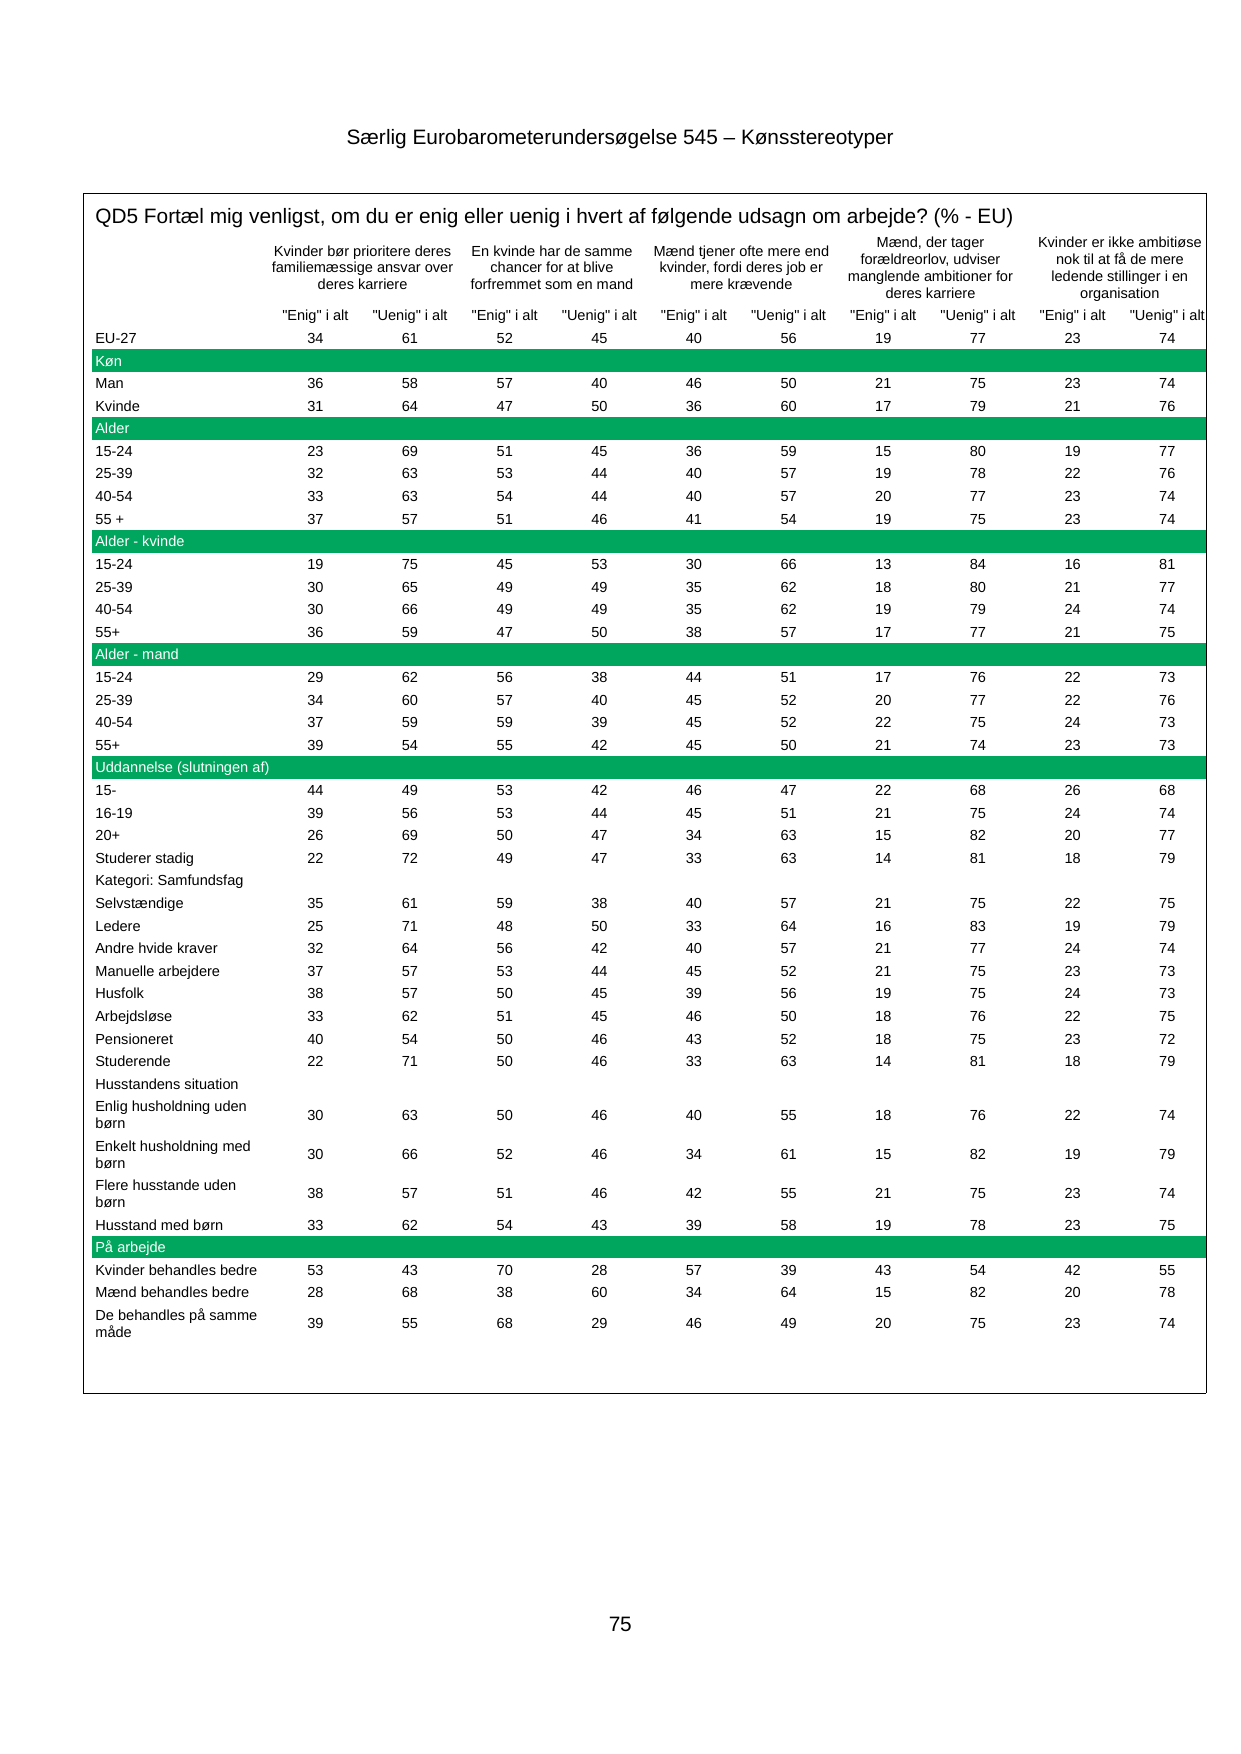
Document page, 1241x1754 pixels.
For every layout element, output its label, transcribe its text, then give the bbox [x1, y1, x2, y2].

table_cell 40 [552, 372, 646, 394]
table_cell 68 [363, 1281, 457, 1304]
table_cell 50 [552, 914, 646, 937]
table_cell 37 [268, 960, 362, 982]
table_cell 77 [930, 621, 1025, 643]
table_cell 58 [363, 372, 457, 394]
table_cell 50 [457, 1050, 552, 1073]
table_cell 42 [1025, 1259, 1120, 1281]
table_cell 14 [836, 1050, 930, 1073]
table_cell 75 [930, 711, 1025, 733]
table_cell 75 [930, 1304, 1025, 1343]
table_cell 61 [363, 327, 457, 349]
table_cell 39 [268, 801, 362, 824]
table_cell 24 [1025, 937, 1120, 959]
table_cell 50 [741, 734, 836, 756]
table_cell 57 [741, 462, 836, 485]
table_cell 72 [363, 847, 457, 869]
table_cell Kvinder behandles bedre [92, 1259, 268, 1281]
table_cell En kvinde har de samme chancer for at blive forfremmet som en mand [457, 231, 646, 304]
table_cell 19 [836, 508, 930, 530]
table_cell 33 [268, 1005, 362, 1027]
table_cell 78 [1120, 1281, 1206, 1304]
table_cell 54 [363, 734, 457, 756]
table_cell 81 [930, 847, 1025, 869]
table_cell 19 [836, 327, 930, 349]
table_cell 52 [741, 960, 836, 982]
table_cell 75 [1120, 1005, 1206, 1027]
table_cell 56 [457, 666, 552, 688]
table_cell 46 [552, 1095, 646, 1134]
table_cell 57 [646, 1259, 741, 1281]
table_cell 34 [646, 1281, 741, 1304]
table_cell 59 [457, 892, 552, 914]
table_cell 56 [457, 937, 552, 959]
table_cell 74 [1120, 485, 1206, 507]
table_cell 80 [930, 575, 1025, 598]
table_cell 49 [363, 779, 457, 801]
table_cell 64 [363, 937, 457, 959]
table_cell 45 [646, 734, 741, 756]
table_cell 59 [457, 711, 552, 733]
table_cell 55 + [92, 508, 268, 530]
table_cell 25-39 [92, 575, 268, 598]
table_cell 54 [457, 1213, 552, 1236]
table_cell 64 [741, 1281, 836, 1304]
table_cell 17 [836, 666, 930, 688]
table_cell 23 [1025, 1028, 1120, 1050]
table_cell 74 [1120, 508, 1206, 530]
table_cell 24 [1025, 801, 1120, 824]
table_cell Andre hvide kraver [92, 937, 268, 959]
table_cell "Uenig" i alt [552, 304, 646, 327]
table_cell 54 [363, 1028, 457, 1050]
table_cell 23 [1025, 372, 1120, 394]
table_cell [92, 231, 268, 304]
table_cell 40-54 [92, 711, 268, 733]
table_cell 79 [930, 598, 1025, 621]
table_cell 75 [930, 372, 1025, 394]
table_cell Man [92, 372, 268, 394]
table_cell 17 [836, 621, 930, 643]
table_cell 26 [268, 824, 362, 847]
table_cell 42 [646, 1174, 741, 1213]
table_cell 58 [741, 1213, 836, 1236]
table_cell 74 [1120, 937, 1206, 959]
table_cell 24 [1025, 598, 1120, 621]
table_cell 20 [836, 688, 930, 711]
table_cell 15 [836, 824, 930, 847]
table_cell 60 [741, 395, 836, 417]
table_cell Ledere [92, 914, 268, 937]
table_cell Husstandens situation [92, 1073, 1206, 1095]
table_cell 62 [741, 575, 836, 598]
table_cell 21 [836, 1174, 930, 1213]
table_cell 21 [1025, 395, 1120, 417]
table_cell 21 [836, 960, 930, 982]
table_cell 37 [268, 508, 362, 530]
table_cell 43 [646, 1028, 741, 1050]
table_cell 78 [930, 462, 1025, 485]
table_cell "Uenig" i alt [363, 304, 457, 327]
table_cell 23 [1025, 1213, 1120, 1236]
table_cell 75 [930, 1174, 1025, 1213]
table_cell 53 [457, 801, 552, 824]
table_cell 51 [457, 1005, 552, 1027]
table_cell 42 [552, 937, 646, 959]
table_cell Mænd tjener ofte mere end kvinder, fordi deres job er mere krævende [646, 231, 836, 304]
table_cell 45 [552, 440, 646, 462]
table_cell 49 [457, 847, 552, 869]
table_cell Arbejdsløse [92, 1005, 268, 1027]
table_cell 57 [741, 892, 836, 914]
table_cell 54 [457, 485, 552, 507]
table_cell 18 [836, 1095, 930, 1134]
table_cell 60 [363, 688, 457, 711]
table_cell 38 [268, 1174, 362, 1213]
table_cell 16 [836, 914, 930, 937]
table_cell 34 [268, 327, 362, 349]
table_cell 24 [1025, 711, 1120, 733]
table_cell 74 [1120, 598, 1206, 621]
table_cell 20+ [92, 824, 268, 847]
table_cell 55 [741, 1174, 836, 1213]
table_cell 51 [457, 508, 552, 530]
table_cell 21 [1025, 575, 1120, 598]
table_cell 73 [1120, 982, 1206, 1005]
table_cell 13 [836, 553, 930, 575]
table_cell 40 [646, 892, 741, 914]
table_cell 57 [363, 508, 457, 530]
table_cell 22 [268, 1050, 362, 1073]
table_cell 23 [1025, 1304, 1120, 1343]
table_cell 21 [1025, 621, 1120, 643]
table_cell 78 [930, 1213, 1025, 1236]
table_cell 53 [457, 960, 552, 982]
table_cell 45 [646, 801, 741, 824]
table_cell 51 [741, 666, 836, 688]
table_cell Husstand med børn [92, 1213, 268, 1236]
table_cell 46 [552, 1028, 646, 1050]
table_cell 56 [741, 982, 836, 1005]
table_cell 39 [552, 711, 646, 733]
table_cell 79 [1120, 1135, 1206, 1174]
table_cell 46 [552, 508, 646, 530]
table_cell Husfolk [92, 982, 268, 1005]
table_cell 25-39 [92, 688, 268, 711]
table_cell 53 [552, 553, 646, 575]
table_cell 45 [646, 688, 741, 711]
table_cell "Uenig" i alt [930, 304, 1025, 327]
table_cell 55+ [92, 621, 268, 643]
table_cell 84 [930, 553, 1025, 575]
table_cell 15-24 [92, 553, 268, 575]
table_cell 25-39 [92, 462, 268, 485]
table_cell 35 [646, 575, 741, 598]
table_cell 21 [836, 734, 930, 756]
table_cell 51 [741, 801, 836, 824]
table_cell 36 [646, 440, 741, 462]
table_cell 23 [1025, 508, 1120, 530]
table_cell 46 [552, 1050, 646, 1073]
table_cell 21 [836, 937, 930, 959]
table_cell 50 [457, 1095, 552, 1134]
table_cell 76 [1120, 462, 1206, 485]
table_cell 75 [1120, 1213, 1206, 1236]
table_cell 53 [457, 462, 552, 485]
table_cell 17 [836, 395, 930, 417]
table_cell "Uenig" i alt [1120, 304, 1206, 327]
table_cell 45 [552, 982, 646, 1005]
table_cell 19 [1025, 440, 1120, 462]
table_cell Kvinder bør prioritere deres familiemæssige ansvar over deres karriere [268, 231, 457, 304]
table_cell 30 [646, 553, 741, 575]
table_cell 42 [552, 734, 646, 756]
table_cell 79 [930, 395, 1025, 417]
table_cell 42 [552, 779, 646, 801]
table_cell 71 [363, 914, 457, 937]
table_cell 22 [1025, 1095, 1120, 1134]
table_cell 50 [741, 372, 836, 394]
table_cell 50 [552, 395, 646, 417]
table_cell 38 [552, 892, 646, 914]
table_cell 44 [552, 960, 646, 982]
table_cell 18 [836, 1005, 930, 1027]
table_cell 15 [836, 1135, 930, 1174]
table_cell 49 [741, 1304, 836, 1343]
table_cell 44 [646, 666, 741, 688]
table_cell 62 [363, 666, 457, 688]
table_cell 68 [1120, 779, 1206, 801]
table_cell 57 [457, 372, 552, 394]
table_cell "Enig" i alt [646, 304, 741, 327]
table_cell 81 [1120, 553, 1206, 575]
table_cell 23 [1025, 1174, 1120, 1213]
table_cell 50 [552, 621, 646, 643]
table_cell 33 [646, 847, 741, 869]
table_cell 66 [741, 553, 836, 575]
table_cell 75 [930, 982, 1025, 1005]
table_cell 55 [457, 734, 552, 756]
table_cell Alder - kvinde [92, 530, 1206, 553]
table_cell Selvstændige [92, 892, 268, 914]
table_cell 76 [930, 1095, 1025, 1134]
table_cell 63 [363, 1095, 457, 1134]
table_cell 52 [741, 711, 836, 733]
table_cell Studerer stadig [92, 847, 268, 869]
table_cell På arbejde [92, 1236, 1206, 1258]
table_cell 76 [1120, 688, 1206, 711]
table_cell 14 [836, 847, 930, 869]
table_cell 23 [1025, 327, 1120, 349]
table_cell 23 [268, 440, 362, 462]
table_cell 68 [930, 779, 1025, 801]
table_cell 46 [646, 779, 741, 801]
table_cell 51 [457, 440, 552, 462]
table_cell 65 [363, 575, 457, 598]
table_cell 74 [930, 734, 1025, 756]
table_cell 46 [552, 1174, 646, 1213]
table_cell 15-24 [92, 440, 268, 462]
table_cell 55+ [92, 734, 268, 756]
table_cell 40 [646, 485, 741, 507]
table_cell 46 [646, 1304, 741, 1343]
table_cell 63 [363, 485, 457, 507]
table_cell 47 [741, 779, 836, 801]
table_cell 39 [646, 1213, 741, 1236]
table_cell 77 [1120, 824, 1206, 847]
table_cell 77 [1120, 575, 1206, 598]
table_cell 40 [646, 462, 741, 485]
table_cell 22 [1025, 462, 1120, 485]
table_cell 30 [268, 575, 362, 598]
table_cell 40 [646, 327, 741, 349]
table_cell Studerende [92, 1050, 268, 1073]
table_cell 34 [646, 824, 741, 847]
table_cell De behandles på samme måde [92, 1304, 268, 1343]
table_cell 57 [741, 485, 836, 507]
table_cell 19 [836, 982, 930, 1005]
table_cell 19 [1025, 914, 1120, 937]
table_cell 53 [457, 779, 552, 801]
table_cell 66 [363, 598, 457, 621]
table_cell 74 [1120, 801, 1206, 824]
table_cell Kvinde [92, 395, 268, 417]
table_cell 29 [268, 666, 362, 688]
table_cell 20 [1025, 824, 1120, 847]
table_cell Mænd behandles bedre [92, 1281, 268, 1304]
table_cell 57 [457, 688, 552, 711]
table_cell 18 [1025, 1050, 1120, 1073]
table_cell 44 [268, 779, 362, 801]
table_cell 73 [1120, 711, 1206, 733]
table_cell Mænd, der tager forældreorlov, udviser manglende ambitioner for deres karriere [836, 231, 1025, 304]
table_cell 79 [1120, 1050, 1206, 1073]
table_cell 34 [646, 1135, 741, 1174]
table_cell 33 [646, 914, 741, 937]
table_cell 35 [646, 598, 741, 621]
table_cell 75 [930, 508, 1025, 530]
table_cell 39 [268, 1304, 362, 1343]
table_cell 15 [836, 440, 930, 462]
table_cell 40-54 [92, 485, 268, 507]
table_cell 73 [1120, 960, 1206, 982]
table_cell 39 [268, 734, 362, 756]
table_cell 46 [552, 1135, 646, 1174]
table_cell "Enig" i alt [1025, 304, 1120, 327]
table_cell 35 [268, 892, 362, 914]
table_cell 25 [268, 914, 362, 937]
table_cell Flere husstande uden børn [92, 1174, 268, 1213]
table_cell 15-24 [92, 666, 268, 688]
table_cell 75 [363, 553, 457, 575]
table_cell 15 [836, 1281, 930, 1304]
table_cell 26 [1025, 779, 1120, 801]
table_cell 43 [552, 1213, 646, 1236]
table_cell 33 [268, 1213, 362, 1236]
table_cell 43 [836, 1259, 930, 1281]
table_cell 60 [552, 1281, 646, 1304]
table_cell 22 [836, 779, 930, 801]
table_cell 54 [741, 508, 836, 530]
table_cell 68 [457, 1304, 552, 1343]
table_cell 39 [741, 1259, 836, 1281]
table_cell 50 [457, 982, 552, 1005]
table_cell 45 [646, 960, 741, 982]
table_cell 82 [930, 1281, 1025, 1304]
table_cell 55 [741, 1095, 836, 1134]
table_cell 22 [836, 711, 930, 733]
table_cell [92, 304, 268, 327]
table_cell 30 [268, 598, 362, 621]
table_cell 45 [457, 553, 552, 575]
table_cell 63 [741, 847, 836, 869]
table_cell 24 [1025, 982, 1120, 1005]
table_cell 75 [1120, 621, 1206, 643]
table_cell Kategori: Samfundsfag [92, 869, 1206, 892]
table_cell 71 [363, 1050, 457, 1073]
table_cell 36 [268, 621, 362, 643]
table_cell 52 [457, 1135, 552, 1174]
table_cell 21 [836, 801, 930, 824]
table_cell "Uenig" i alt [741, 304, 836, 327]
table_cell 75 [930, 801, 1025, 824]
table_cell 38 [646, 621, 741, 643]
table_cell 22 [1025, 1005, 1120, 1027]
table_cell 77 [930, 688, 1025, 711]
table_cell Alder [92, 417, 1206, 440]
table_cell 21 [836, 892, 930, 914]
table_cell Kvinder er ikke ambitiøse nok til at få de mere ledende stillinger i en organisation [1025, 231, 1206, 304]
table_cell 51 [457, 1174, 552, 1213]
table_cell 53 [268, 1259, 362, 1281]
table_cell 52 [741, 688, 836, 711]
table_cell 81 [930, 1050, 1025, 1073]
table_cell 69 [363, 824, 457, 847]
table_cell 64 [363, 395, 457, 417]
table_cell Alder - mand [92, 643, 1206, 666]
table_cell 44 [552, 462, 646, 485]
table_cell 45 [552, 327, 646, 349]
table_cell 63 [741, 1050, 836, 1073]
table_cell 21 [836, 372, 930, 394]
table_cell 40 [646, 1095, 741, 1134]
table_cell 57 [741, 937, 836, 959]
table_cell 59 [363, 711, 457, 733]
table_cell 37 [268, 711, 362, 733]
table_cell 39 [646, 982, 741, 1005]
table_cell 38 [268, 982, 362, 1005]
table_cell 48 [457, 914, 552, 937]
table_cell 56 [741, 327, 836, 349]
table_cell 69 [363, 440, 457, 462]
table_cell 36 [268, 372, 362, 394]
table_cell 47 [457, 395, 552, 417]
table_cell "Enig" i alt [836, 304, 930, 327]
table_cell 44 [552, 485, 646, 507]
table_cell 38 [552, 666, 646, 688]
table_cell 32 [268, 462, 362, 485]
table_cell 15- [92, 779, 268, 801]
table_cell 20 [836, 485, 930, 507]
table_cell 36 [646, 395, 741, 417]
table_cell 74 [1120, 1095, 1206, 1134]
table_cell 62 [741, 598, 836, 621]
table_cell 66 [363, 1135, 457, 1174]
table_cell 50 [457, 1028, 552, 1050]
table_cell 22 [268, 847, 362, 869]
table_cell 19 [836, 598, 930, 621]
table_cell 61 [741, 1135, 836, 1174]
table_cell 19 [268, 553, 362, 575]
table_cell 23 [1025, 960, 1120, 982]
table_cell 77 [1120, 440, 1206, 462]
table_cell 40 [552, 688, 646, 711]
table_cell 16-19 [92, 801, 268, 824]
table_cell 77 [930, 485, 1025, 507]
table_cell 73 [1120, 734, 1206, 756]
table_cell 22 [1025, 666, 1120, 688]
table_cell 47 [552, 847, 646, 869]
table_cell 80 [930, 440, 1025, 462]
table_cell 45 [552, 1005, 646, 1027]
table_cell 47 [457, 621, 552, 643]
table_cell 45 [646, 711, 741, 733]
table_cell 57 [741, 621, 836, 643]
table_cell 52 [741, 1028, 836, 1050]
table_cell 49 [457, 575, 552, 598]
table_cell 62 [363, 1005, 457, 1027]
table_cell 46 [646, 1005, 741, 1027]
table_cell 49 [457, 598, 552, 621]
table_cell 40-54 [92, 598, 268, 621]
table_cell 30 [268, 1135, 362, 1174]
table_cell 47 [552, 824, 646, 847]
table_cell 75 [930, 1028, 1025, 1050]
table_cell EU-27 [92, 327, 268, 349]
table_cell 18 [836, 1028, 930, 1050]
table_cell 73 [1120, 666, 1206, 688]
table_cell 76 [930, 666, 1025, 688]
table_cell 57 [363, 982, 457, 1005]
table_cell 22 [1025, 892, 1120, 914]
table_cell 52 [457, 327, 552, 349]
table_cell 16 [1025, 553, 1120, 575]
table_cell 22 [1025, 688, 1120, 711]
table_cell Uddannelse (slutningen af) [92, 756, 1206, 779]
table_cell 82 [930, 1135, 1025, 1174]
table_cell 50 [741, 1005, 836, 1027]
table_cell 77 [930, 937, 1025, 959]
table_cell 33 [268, 485, 362, 507]
table_cell 38 [457, 1281, 552, 1304]
table_cell 46 [646, 372, 741, 394]
table_cell 18 [1025, 847, 1120, 869]
table_cell 74 [1120, 1174, 1206, 1213]
table_cell 55 [1120, 1259, 1206, 1281]
table_cell 61 [363, 892, 457, 914]
table_cell Pensioneret [92, 1028, 268, 1050]
table_cell 49 [552, 575, 646, 598]
table_cell 59 [741, 440, 836, 462]
table_cell 23 [1025, 734, 1120, 756]
table_cell 62 [363, 1213, 457, 1236]
table_cell 75 [1120, 892, 1206, 914]
table_cell "Enig" i alt [268, 304, 362, 327]
table_cell Enlig husholdning uden børn [92, 1095, 268, 1134]
table_cell 19 [836, 1213, 930, 1236]
table_cell 70 [457, 1259, 552, 1281]
table_cell 57 [363, 960, 457, 982]
table_cell 44 [552, 801, 646, 824]
table_cell 74 [1120, 372, 1206, 394]
table_cell "Enig" i alt [457, 304, 552, 327]
table_cell 31 [268, 395, 362, 417]
table_cell 29 [552, 1304, 646, 1343]
table_cell 43 [363, 1259, 457, 1281]
table_cell 55 [363, 1304, 457, 1343]
table_cell 75 [930, 892, 1025, 914]
table_header QD5 Fortæl mig venligst, om du er enig eller uenig i hvert af følgende udsagn om arbejde? (% - EU) [92, 201, 1206, 231]
table_cell 41 [646, 508, 741, 530]
table_cell 76 [1120, 395, 1206, 417]
table_cell 40 [268, 1028, 362, 1050]
table_cell 28 [268, 1281, 362, 1304]
table_cell 50 [457, 824, 552, 847]
table_cell 77 [930, 327, 1025, 349]
table_cell 76 [930, 1005, 1025, 1027]
table_cell 82 [930, 824, 1025, 847]
table_cell 49 [552, 598, 646, 621]
table_cell 63 [363, 462, 457, 485]
table_cell Enkelt husholdning med børn [92, 1135, 268, 1174]
table_cell 83 [930, 914, 1025, 937]
table_cell 28 [552, 1259, 646, 1281]
table_cell 75 [930, 960, 1025, 982]
table_cell 63 [741, 824, 836, 847]
table_cell 20 [836, 1304, 930, 1343]
table_cell 32 [268, 937, 362, 959]
table_cell 33 [646, 1050, 741, 1073]
table_cell Manuelle arbejdere [92, 960, 268, 982]
table_cell 23 [1025, 485, 1120, 507]
table_cell 79 [1120, 914, 1206, 937]
table_cell 74 [1120, 1304, 1206, 1343]
table_cell 54 [930, 1259, 1025, 1281]
table_cell 56 [363, 801, 457, 824]
table_cell 34 [268, 688, 362, 711]
table_cell 79 [1120, 847, 1206, 869]
table_cell 59 [363, 621, 457, 643]
table_cell 72 [1120, 1028, 1206, 1050]
table_cell 18 [836, 575, 930, 598]
table_cell 57 [363, 1174, 457, 1213]
table_cell Køn [92, 349, 1206, 372]
table_cell 74 [1120, 327, 1206, 349]
table_cell 30 [268, 1095, 362, 1134]
table_cell 40 [646, 937, 741, 959]
table_cell 64 [741, 914, 836, 937]
table_cell 20 [1025, 1281, 1120, 1304]
table_cell 19 [1025, 1135, 1120, 1174]
table_cell 19 [836, 462, 930, 485]
